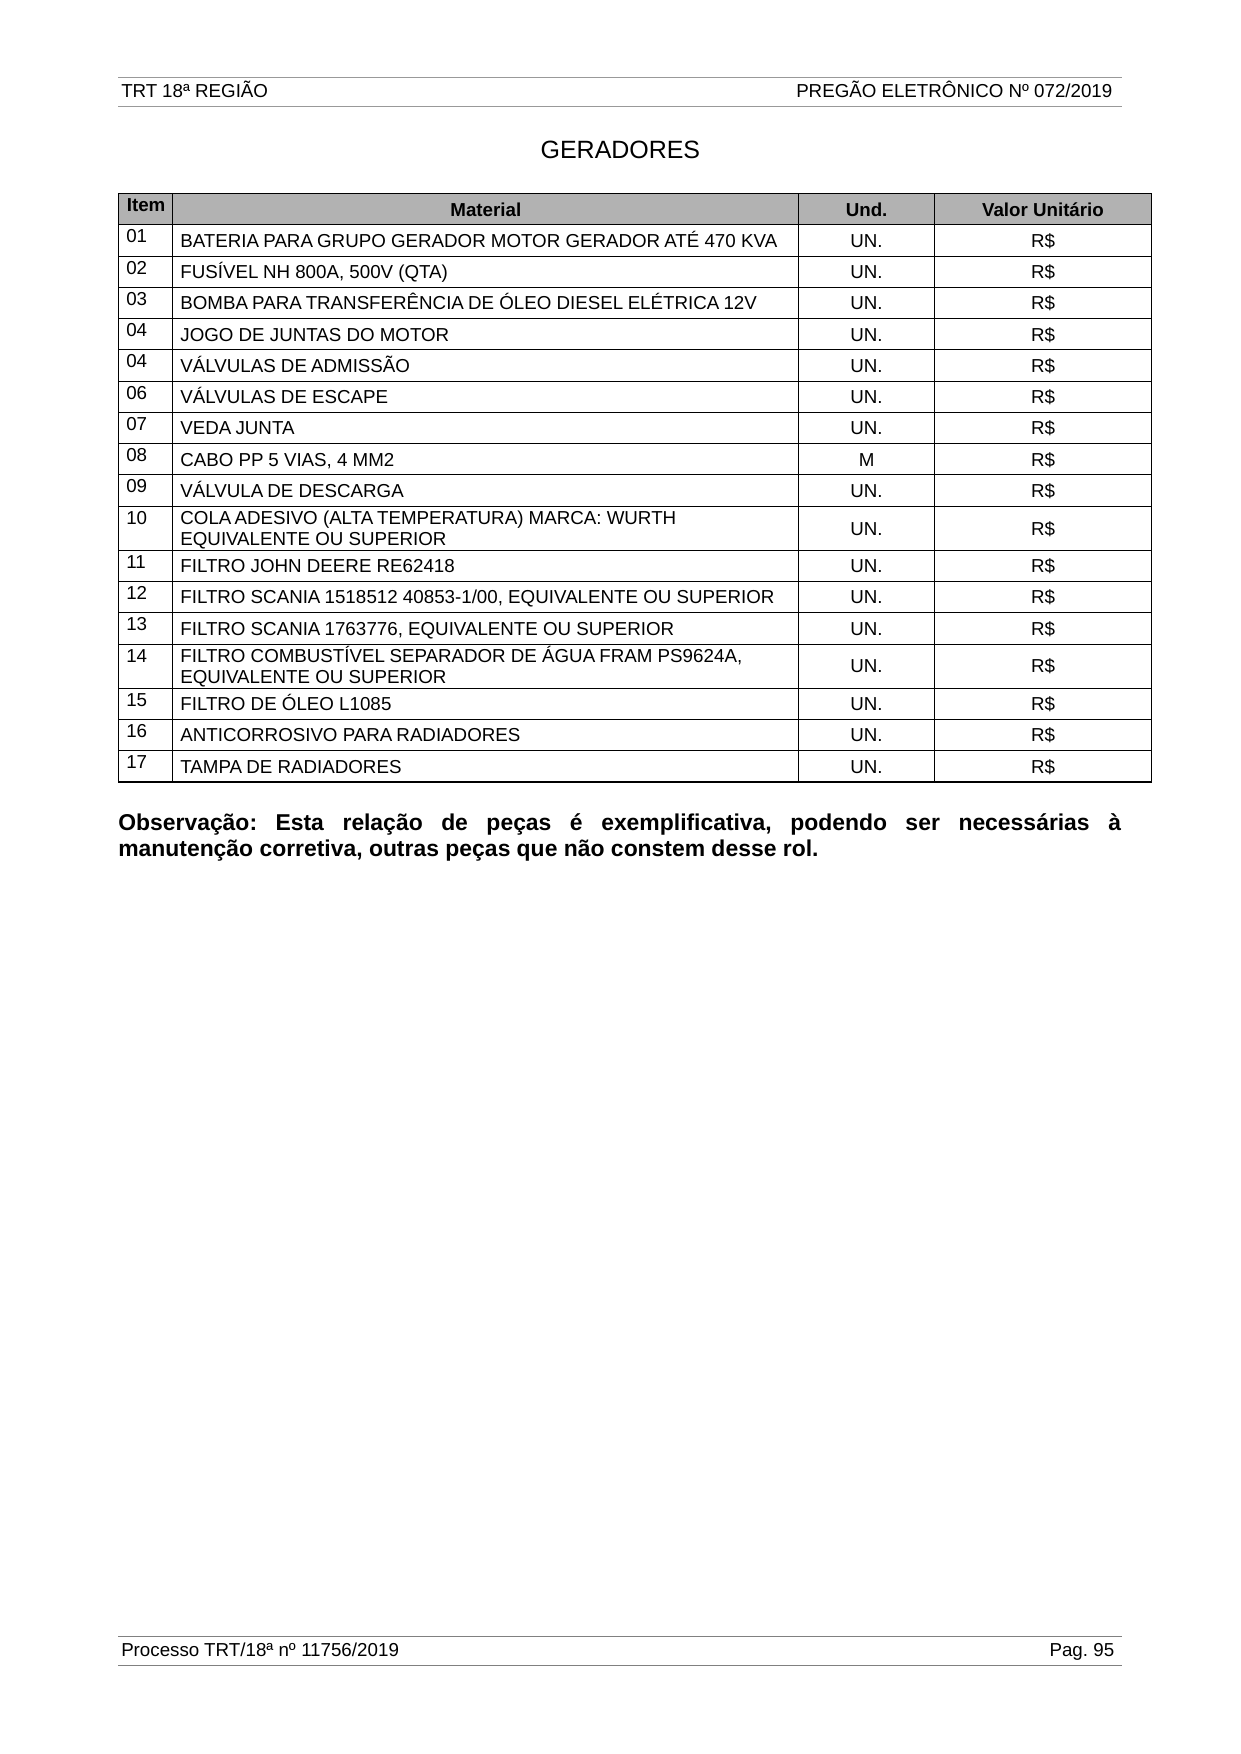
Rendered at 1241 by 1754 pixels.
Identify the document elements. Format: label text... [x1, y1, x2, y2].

table_cell BOMBA PARA TRANSFERÊNCIA DE ÓLEO DIESEL ELÉTRICA 12V [173, 288, 798, 318]
table_cell FUSÍVEL NH 800A, 500V (QTA) [173, 257, 798, 287]
table_cell 10 [119, 507, 172, 550]
table_cell R$ [935, 613, 1151, 643]
table_cell FILTRO COMBUSTÍVEL SEPARADOR DE ÁGUA FRAM PS9624A, EQUIVALENTE OU SUPERIOR [173, 645, 798, 688]
table_cell R$ [935, 225, 1151, 256]
table_cell VEDA JUNTA [173, 413, 798, 443]
table_cell R$ [935, 720, 1151, 750]
table_cell UN. [799, 613, 934, 643]
table_cell UN. [799, 720, 934, 750]
table_cell R$ [935, 413, 1151, 443]
table_cell JOGO DE JUNTAS DO MOTOR [173, 319, 798, 349]
table_cell 17 [119, 751, 172, 781]
table_cell R$ [935, 582, 1151, 612]
table_cell CABO PP 5 VIAS, 4 MM2 [173, 444, 798, 474]
text Observação: Esta relação de peças é exemplificativa, podendo ser necessárias à manutenção corretiva, outras peças que não constem desse rol. [118, 809, 1122, 861]
table_cell ANTICORROSIVO PARA RADIADORES [173, 720, 798, 750]
table_header Valor Unitário [935, 194, 1151, 224]
table_cell COLA ADESIVO (ALTA TEMPERATURA) MARCA: WURTH EQUIVALENTE OU SUPERIOR [173, 507, 798, 550]
table_cell 06 [119, 382, 172, 412]
table_cell FILTRO SCANIA 1763776, EQUIVALENTE OU SUPERIOR [173, 613, 798, 643]
table_cell 09 [119, 475, 172, 506]
table_cell VÁLVULAS DE ESCAPE [173, 382, 798, 412]
table_cell R$ [935, 319, 1151, 349]
table_cell UN. [799, 751, 934, 781]
table_cell 14 [119, 645, 172, 688]
table_cell R$ [935, 645, 1151, 688]
table_cell UN. [799, 319, 934, 349]
table_cell R$ [935, 382, 1151, 412]
table_cell R$ [935, 350, 1151, 381]
table_cell R$ [935, 257, 1151, 287]
table_cell 12 [119, 582, 172, 612]
table_cell 04 [119, 319, 172, 349]
table_cell 03 [119, 288, 172, 318]
table_cell UN. [799, 689, 934, 719]
table_cell R$ [935, 444, 1151, 474]
table_cell UN. [799, 475, 934, 506]
table_header Item [119, 194, 172, 224]
table_cell 13 [119, 613, 172, 643]
table_cell FILTRO JOHN DEERE RE62418 [173, 551, 798, 581]
table_cell UN. [799, 645, 934, 688]
table_cell UN. [799, 382, 934, 412]
table_cell 16 [119, 720, 172, 750]
table_cell 11 [119, 551, 172, 581]
table_header Und. [799, 194, 934, 224]
table_cell 01 [119, 225, 172, 256]
table_cell M [799, 444, 934, 474]
table_cell R$ [935, 751, 1151, 781]
table_cell UN. [799, 257, 934, 287]
table_cell FILTRO DE ÓLEO L1085 [173, 689, 798, 719]
table_cell 04 [119, 350, 172, 381]
table_cell UN. [799, 507, 934, 550]
table_cell UN. [799, 350, 934, 381]
text GERADORES [118, 136, 1122, 164]
table_cell FILTRO SCANIA 1518512 40853-1/00, EQUIVALENTE OU SUPERIOR [173, 582, 798, 612]
table_header Material [173, 194, 798, 224]
table_cell UN. [799, 551, 934, 581]
table_cell R$ [935, 288, 1151, 318]
table_cell 02 [119, 257, 172, 287]
table_cell 07 [119, 413, 172, 443]
table_cell R$ [935, 689, 1151, 719]
table_cell 15 [119, 689, 172, 719]
table_cell UN. [799, 413, 934, 443]
table_cell VÁLVULA DE DESCARGA [173, 475, 798, 506]
table_cell UN. [799, 225, 934, 256]
table_cell R$ [935, 507, 1151, 550]
table_cell 08 [119, 444, 172, 474]
table_cell BATERIA PARA GRUPO GERADOR MOTOR GERADOR ATÉ 470 KVA [173, 225, 798, 256]
table_cell R$ [935, 475, 1151, 506]
table_cell TAMPA DE RADIADORES [173, 751, 798, 781]
table_cell UN. [799, 582, 934, 612]
table_cell UN. [799, 288, 934, 318]
table_cell VÁLVULAS DE ADMISSÃO [173, 350, 798, 381]
table_cell R$ [935, 551, 1151, 581]
